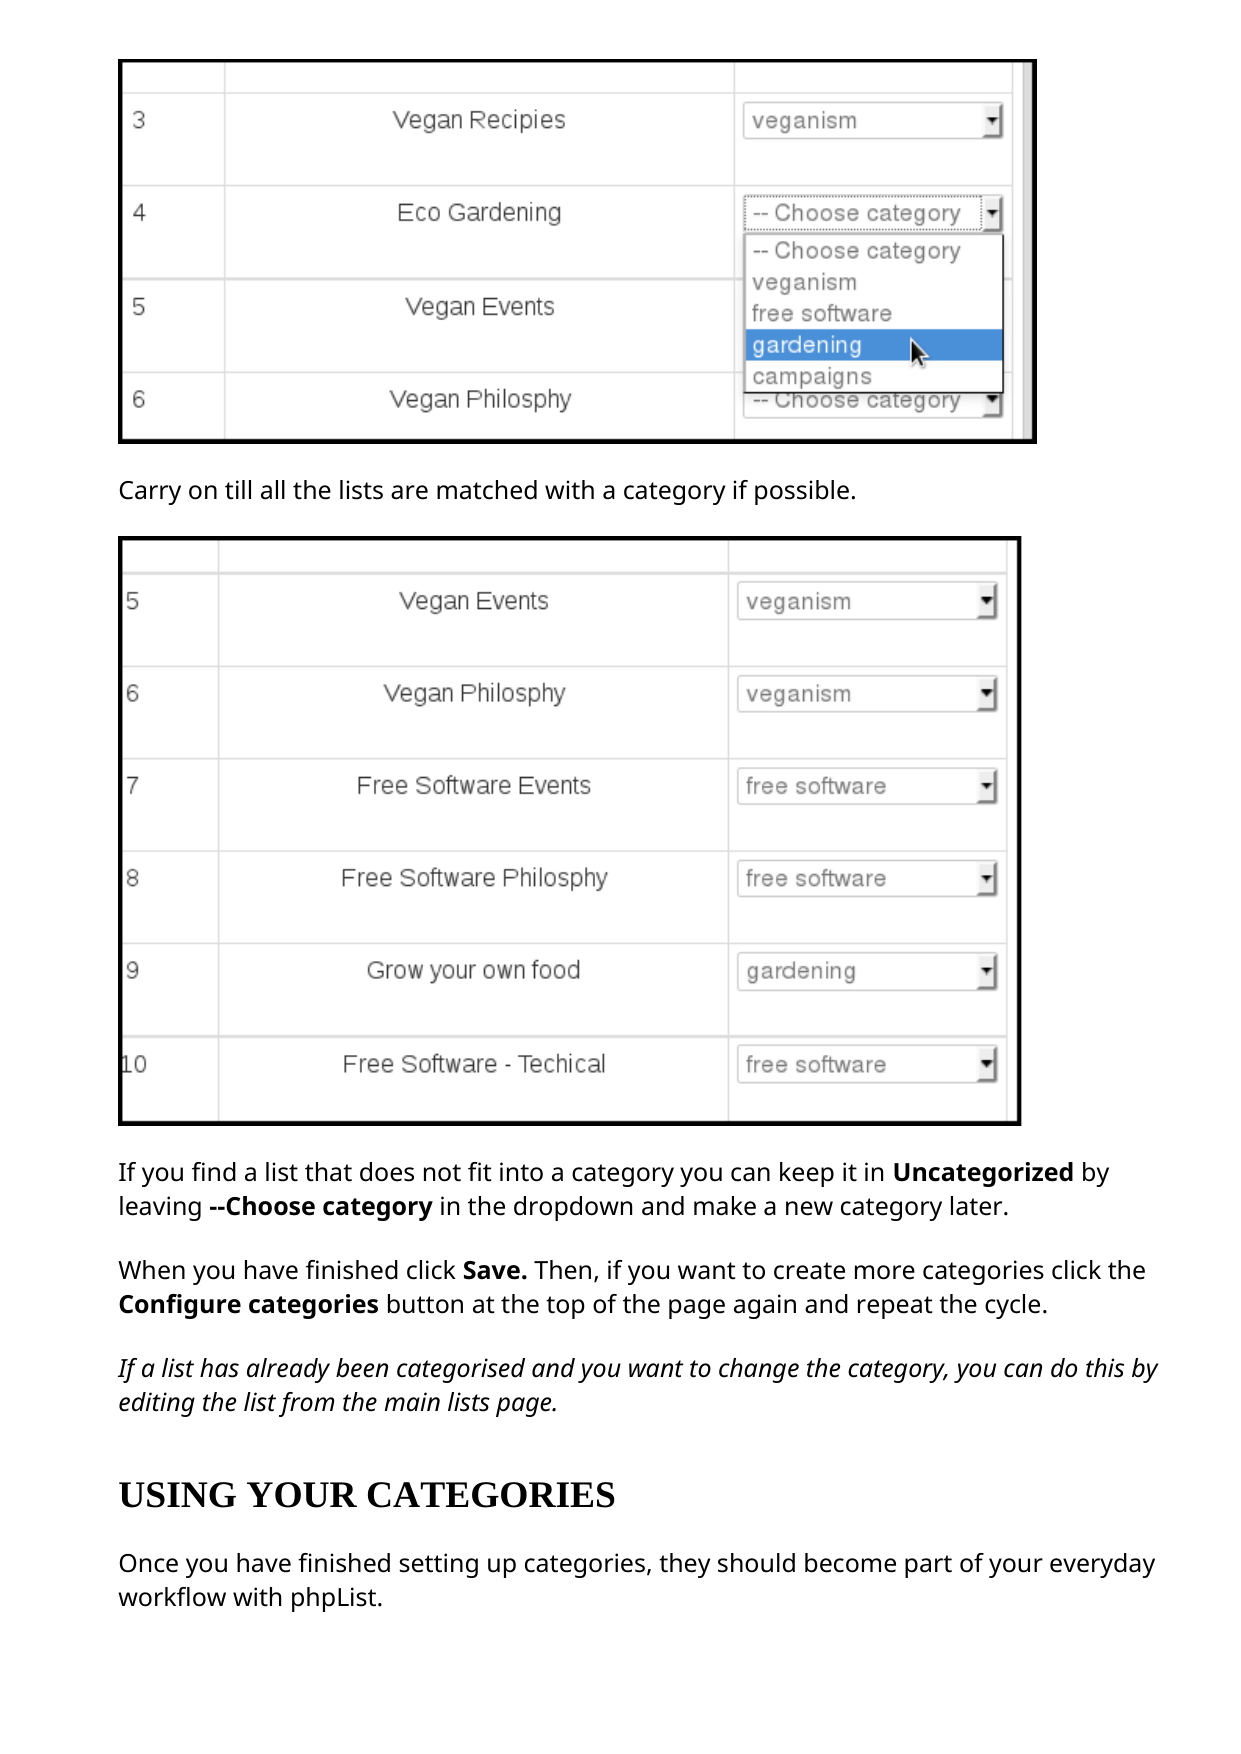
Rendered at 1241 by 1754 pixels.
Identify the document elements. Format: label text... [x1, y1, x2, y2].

text If you find a list that does not fit into a category you can keep it in Uncategorized by leaving --Choose category in the dropdown and make a new category later. [118, 1155, 1181, 1223]
text When you have finished click Save. Then, if you want to create more categories click the Configure categories button at the top of the page again and repeat the cycle. [118, 1253, 1181, 1321]
text Once you have finished setting up categories, they should become part of your everyday workflow with phpList. [118, 1545, 1181, 1613]
text Carry on till all the lists are matched with a category if possible. [118, 473, 1181, 507]
text If a list has already been categorised and you want to change the category, you can do this by editing the list from the main lists page. [118, 1350, 1181, 1418]
picture [118, 59, 1037, 444]
subtitle Using your categories [118, 1473, 1181, 1516]
picture [118, 536, 1022, 1126]
